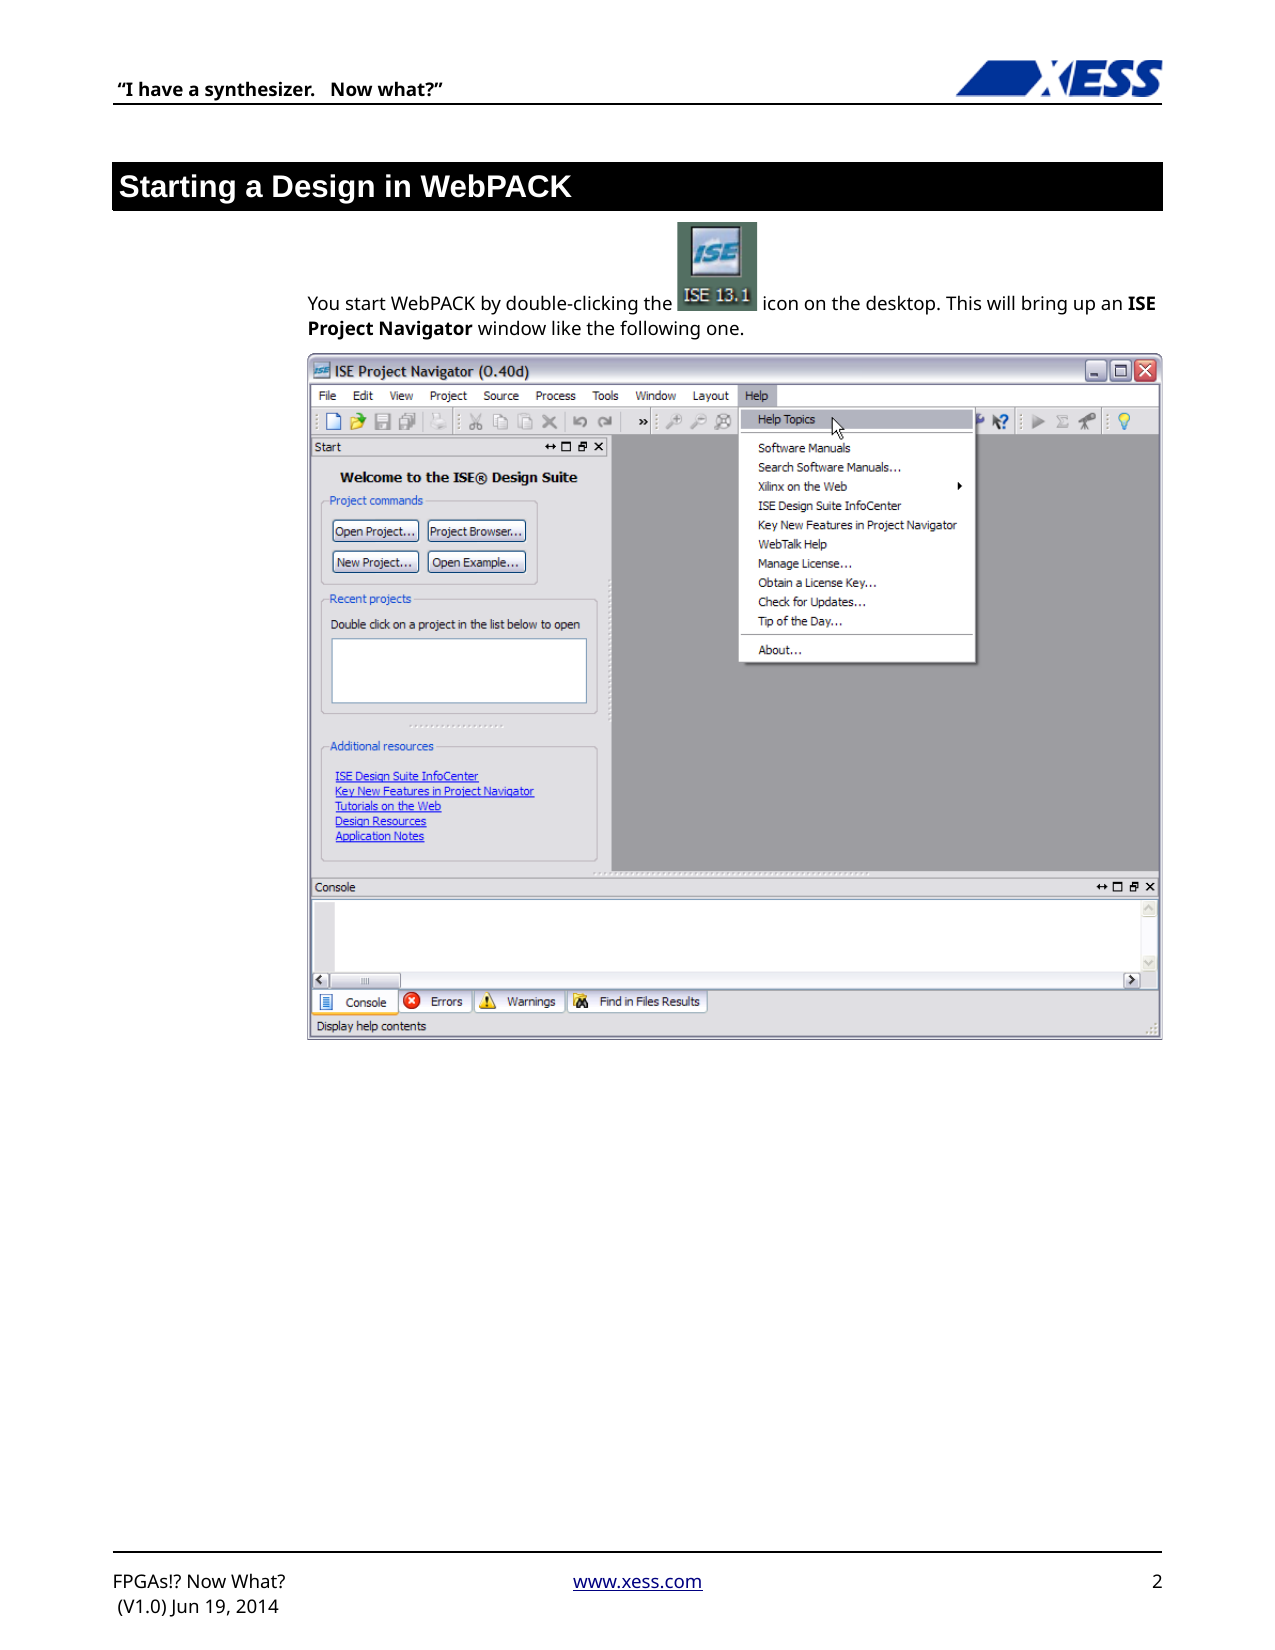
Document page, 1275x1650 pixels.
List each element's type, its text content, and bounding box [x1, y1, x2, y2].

text You start WebPACK by double-clicking the icon on the desktop. This will bring up an ISE Project Navigator window like the following one. [307, 223, 1162, 341]
picture [955, 60, 1163, 97]
subtitle Starting a Design in WebPACK [114, 163, 1162, 210]
picture [307, 353, 1163, 1040]
picture [677, 222, 758, 311]
